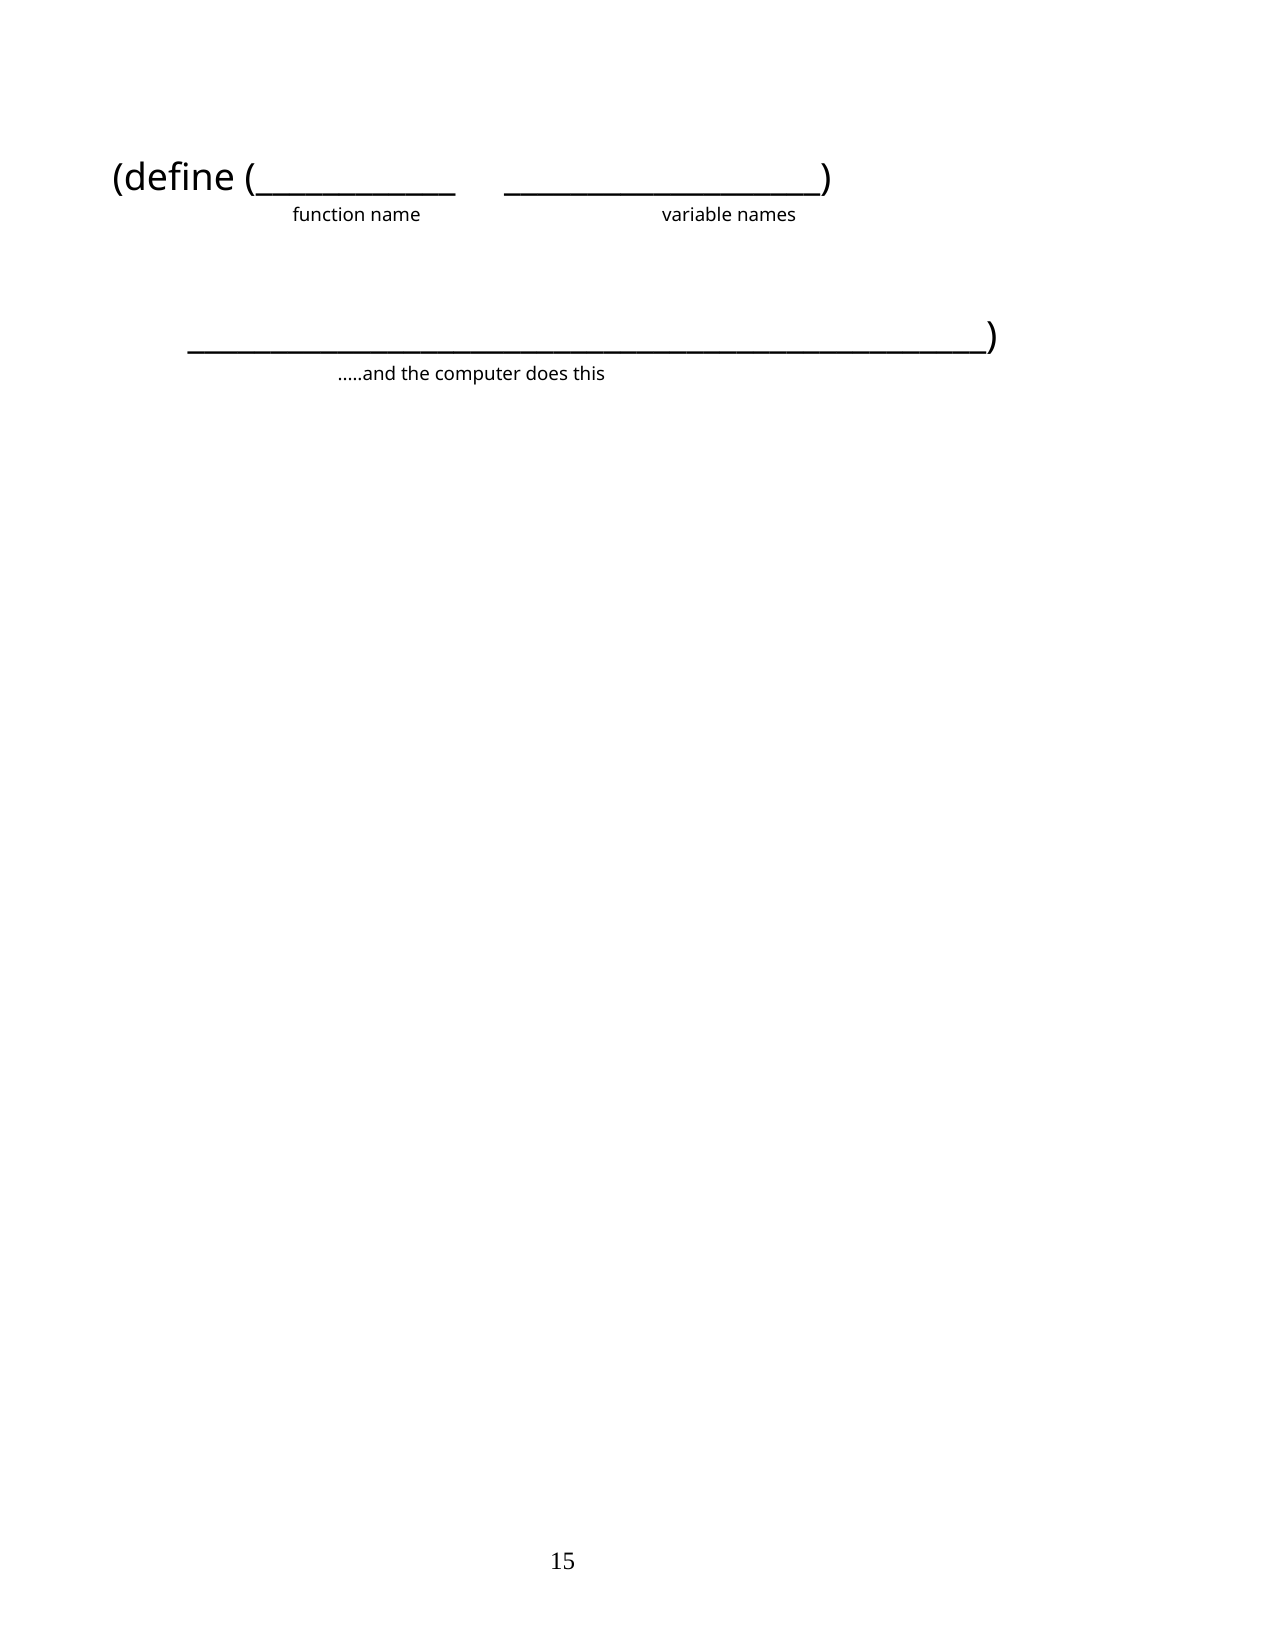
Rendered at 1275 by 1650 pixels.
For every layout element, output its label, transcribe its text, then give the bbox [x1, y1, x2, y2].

text ..…and the computer does this [112, 360, 1162, 385]
text (define (____________ ___________________) [112, 150, 1162, 201]
text function name variable names [112, 201, 1162, 227]
text ________________________________________________) [112, 309, 1162, 360]
